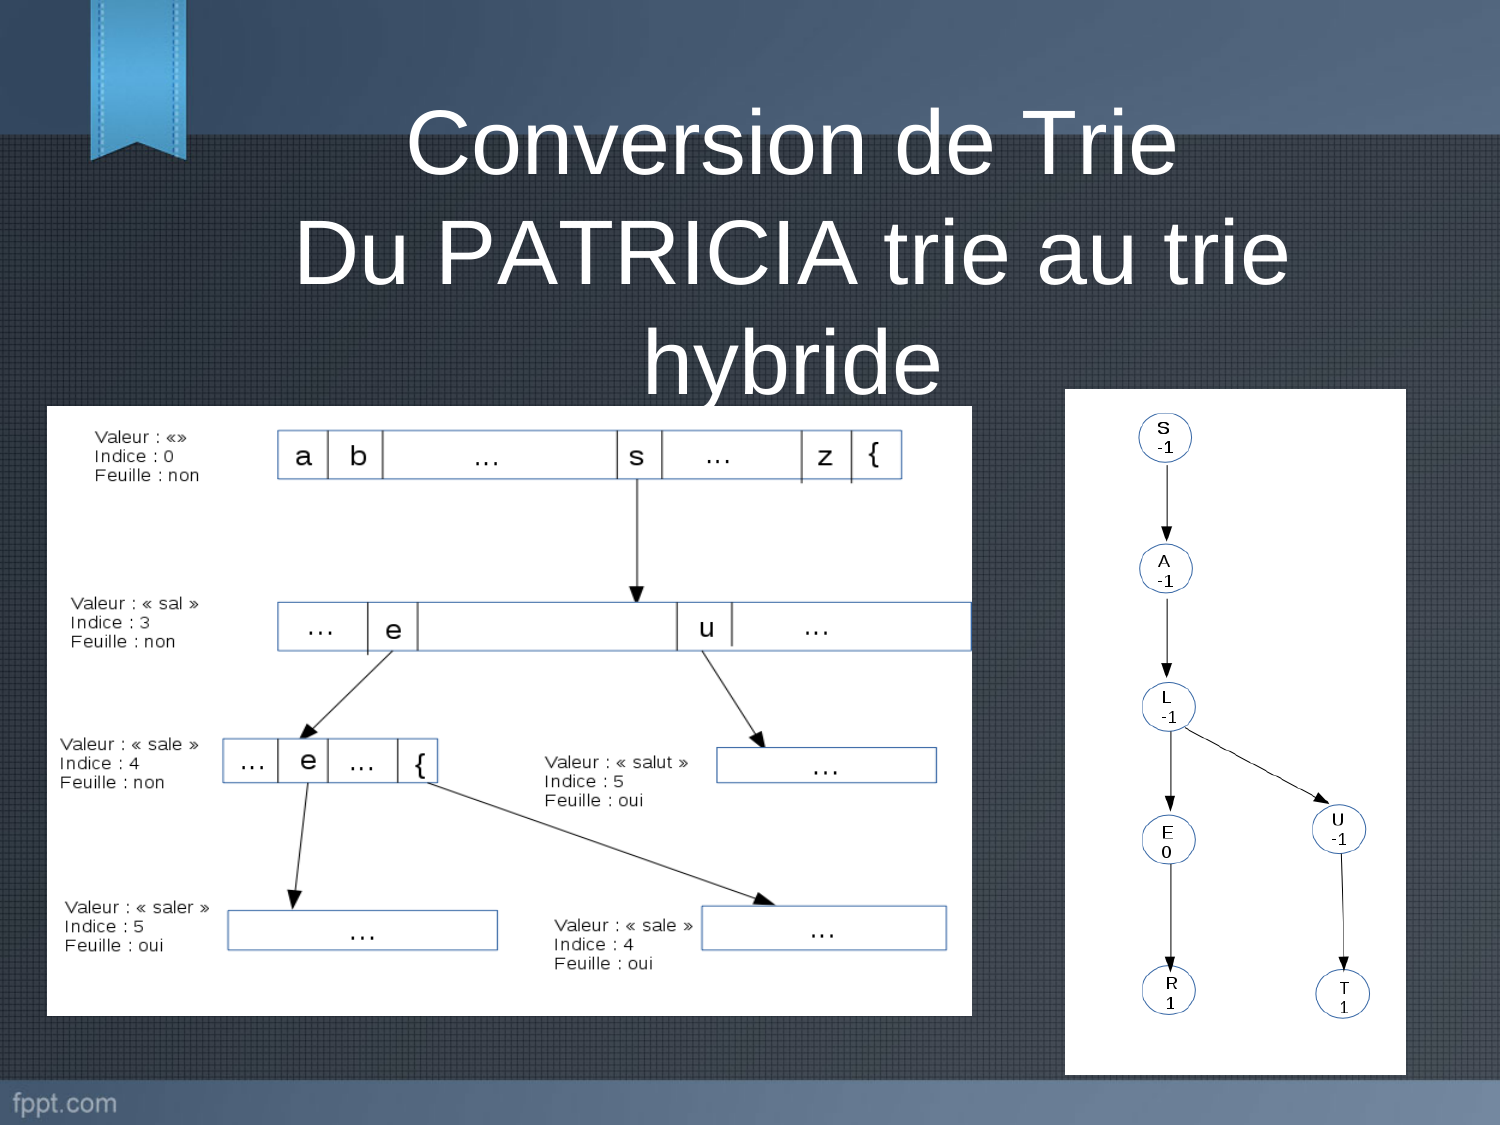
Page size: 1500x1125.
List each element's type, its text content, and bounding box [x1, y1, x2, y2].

title Conversion de Trie Du PATRICIA trie au trie hybride [118, 129, 1469, 366]
picture [0, 0, 1500, 1125]
